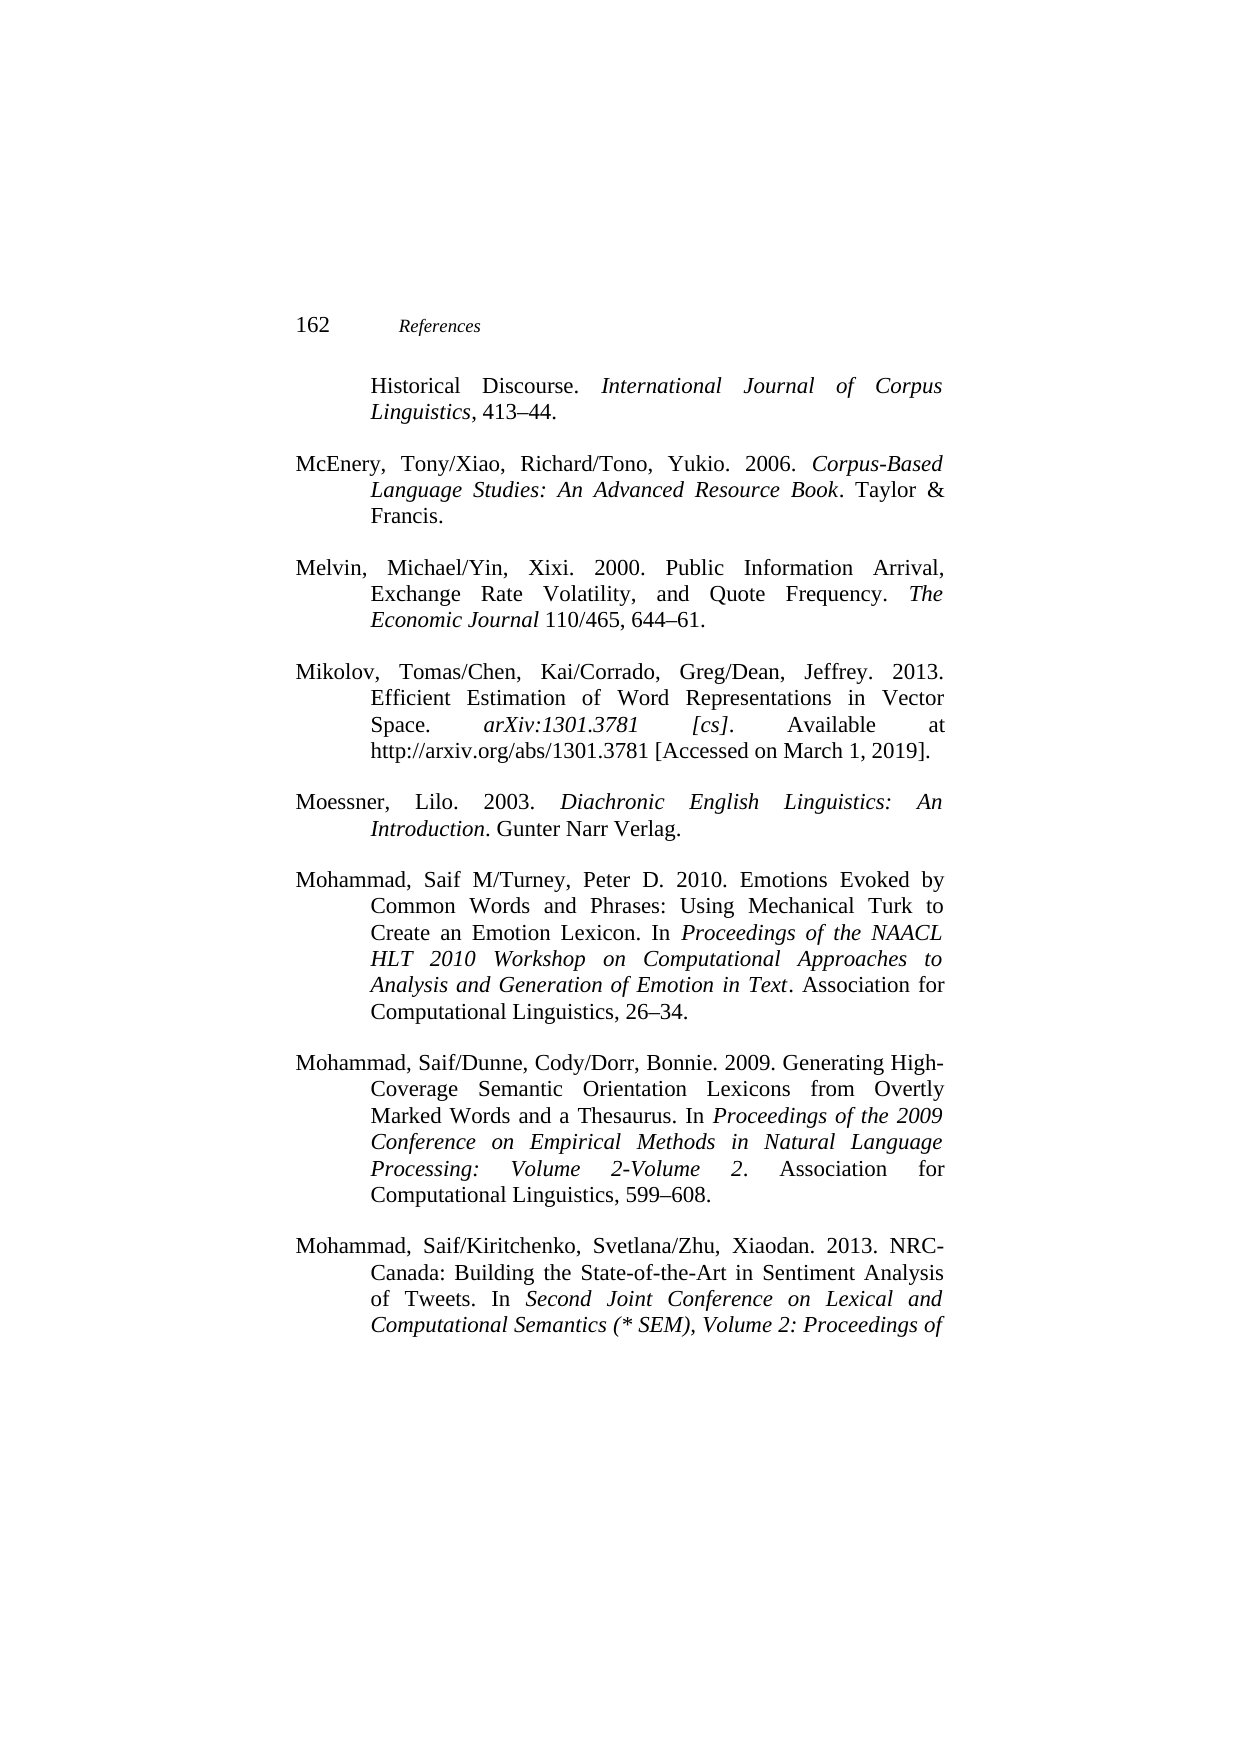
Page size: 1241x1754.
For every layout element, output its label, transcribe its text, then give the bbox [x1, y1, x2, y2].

text Melvin, Michael/Yin, Xixi. 2000. Public Information Arrival, Exchange Rate Volatility, and Quote Frequency. The Economic Journal 110/465, 644–61. [295, 554, 945, 633]
text Historical Discourse. International Journal of Corpus Linguistics, 413–44. [295, 372, 945, 425]
text Mohammad, Saif/Kiritchenko, Svetlana/Zhu, Xiaodan. 2013. NRC-Canada: Building the State-of-the-Art in Sentiment Analysis of Tweets. In Second Joint Conference on Lexical and Computational Semantics (* SEM), Volume 2: Proceedings of [295, 1232, 945, 1338]
text Mikolov, Tomas/Chen, Kai/Corrado, Greg/Dean, Jeffrey. 2013. Efficient Estimation of Word Representations in Vector Space. arXiv:1301.3781 [cs]. Available at http://arxiv.org/abs/1301.3781 [Accessed on March 1, 2019]. [295, 658, 945, 763]
text Moessner, Lilo. 2003. Diachronic English Linguistics: An Introduction. Gunter Narr Verlag. [295, 788, 945, 841]
text Mohammad, Saif M/Turney, Peter D. 2010. Emotions Evoked by Common Words and Phrases: Using Mechanical Turk to Create an Emotion Lexicon. In Proceedings of the NAACL HLT 2010 Workshop on Computational Approaches to Analysis and Generation of Emotion in Text. Association for Computational Linguistics, 26–34. [295, 866, 945, 1024]
text McEnery, Tony/Xiao, Richard/Tono, Yukio. 2006. Corpus-Based Language Studies: An Advanced Resource Book. Taylor & Francis. [295, 450, 945, 529]
text Mohammad, Saif/Dunne, Cody/Dorr, Bonnie. 2009. Generating High-Coverage Semantic Orientation Lexicons from Overtly Marked Words and a Thesaurus. In Proceedings of the 2009 Conference on Empirical Methods in Natural Language Processing: Volume 2-Volume 2. Association for Computational Linguistics, 599–608. [295, 1049, 945, 1207]
